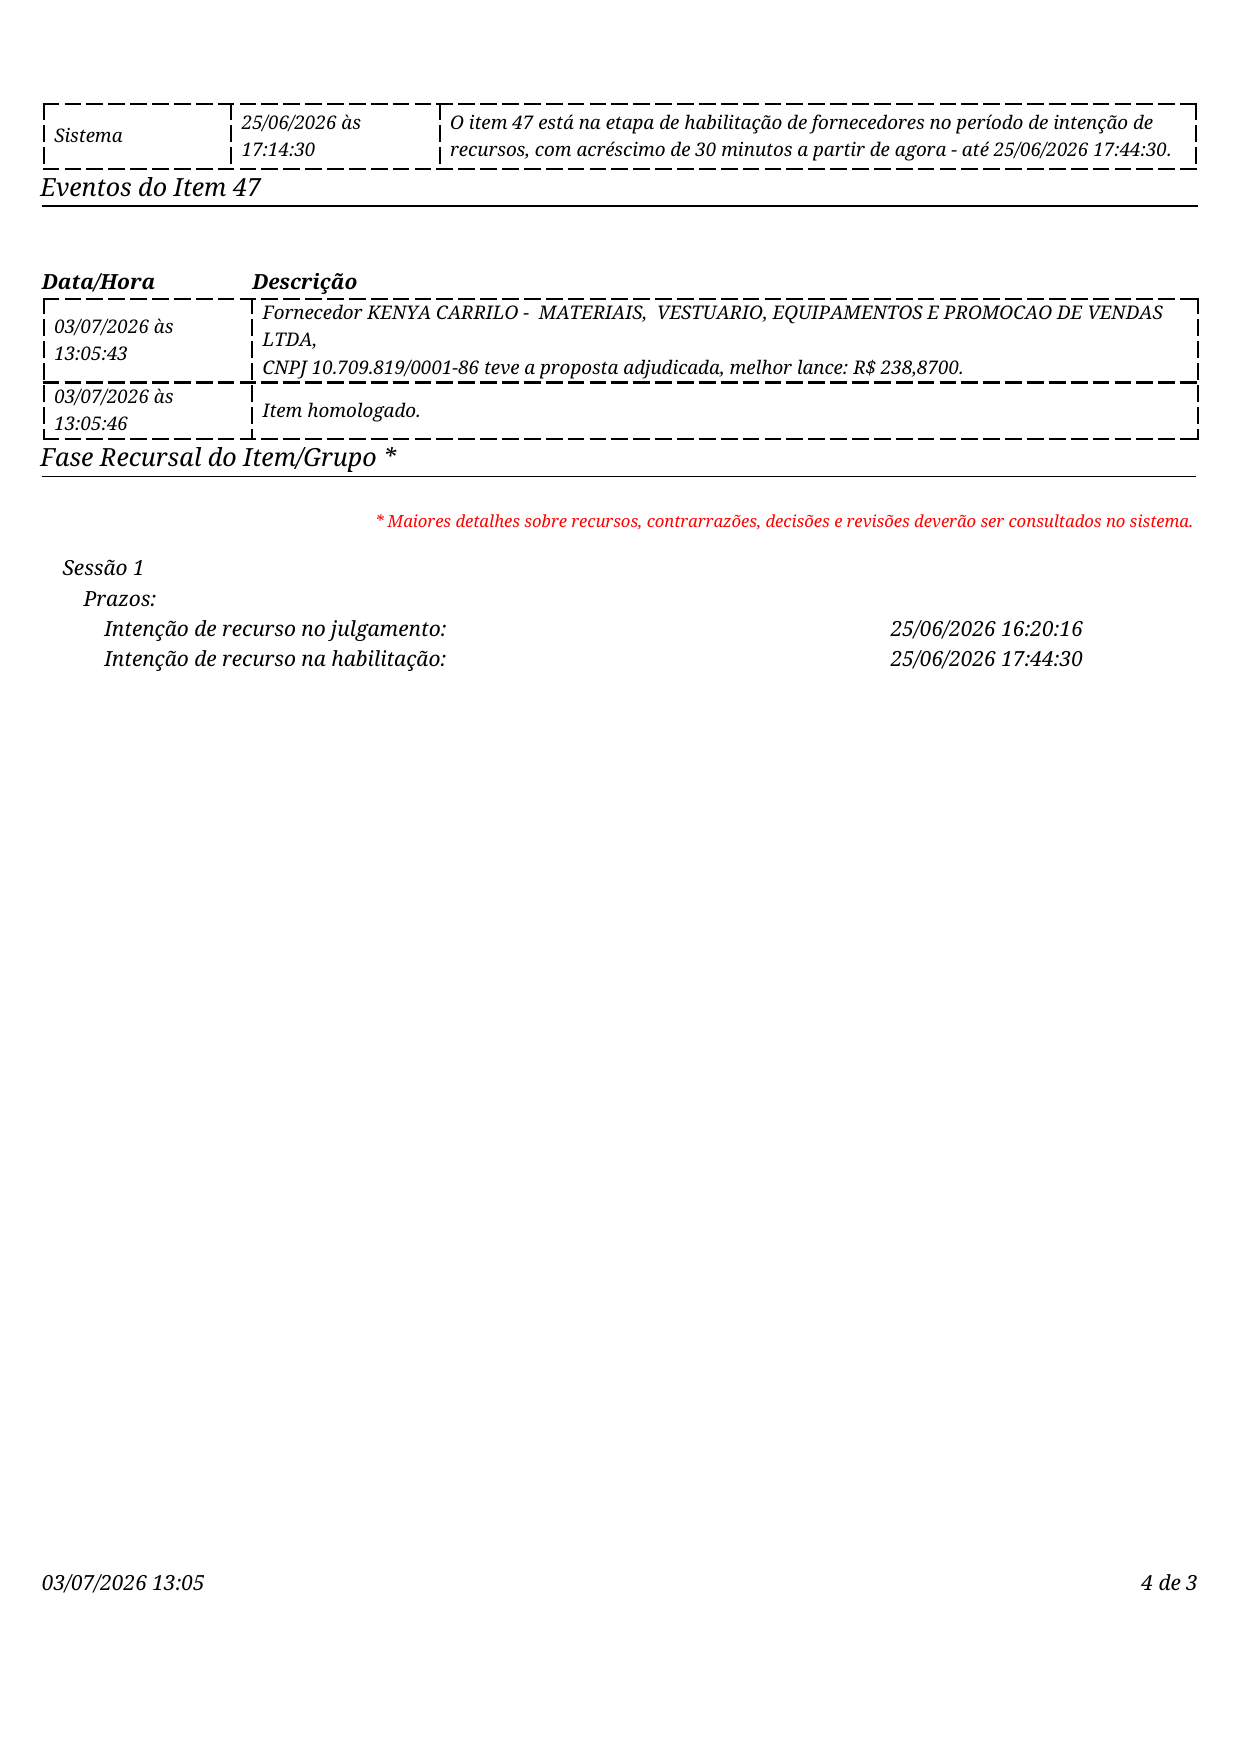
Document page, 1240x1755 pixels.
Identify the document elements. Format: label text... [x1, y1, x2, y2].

table_cell 25/06/2026 16:20:16 [518, 614, 1085, 644]
table_header Fornecedor KENYA CARRILO - MATERIAIS, VESTUARIO, EQUIPAMENTOS E PROMOCAO DE VENDAS LTDA, CNPJ 10.709.819/0001-86 teve a proposta adjudicada, melhor lance: R$ 238,8700. [252, 298, 1198, 381]
table_cell Item homologado. [252, 381, 1198, 438]
text * Maiores detalhes sobre recursos, contrarrazões, decisões e revisões deverão ser consultados no sistema. [42, 509, 1196, 532]
table_cell O item 47 está na etapa de habilitação de fornecedores no período de intenção de recursos, com acréscimo de 30 minutos a partir de agora - até 25/06/2026 17:44:30. [440, 103, 1196, 168]
text Fase Recursal do Item/Grupo * [40, 440, 1200, 474]
table_cell Sistema [44, 103, 231, 168]
table_cell 25/06/2026 às 17:14:30 [231, 103, 439, 168]
table_header 03/07/2026 às 13:05:43 [44, 298, 252, 381]
table_header [518, 553, 1085, 614]
table_cell Intenção de recurso na habilitação: [63, 644, 518, 674]
table_cell Intenção de recurso no julgamento: [63, 614, 518, 644]
table_cell 25/06/2026 17:44:30 [518, 644, 1085, 674]
text Data/Hora Descrição [42, 267, 1200, 295]
table_header Sessão 1 Prazos: [63, 553, 518, 614]
text Eventos do Item 47 [40, 170, 1200, 204]
table_cell 03/07/2026 às 13:05:46 [44, 381, 252, 438]
